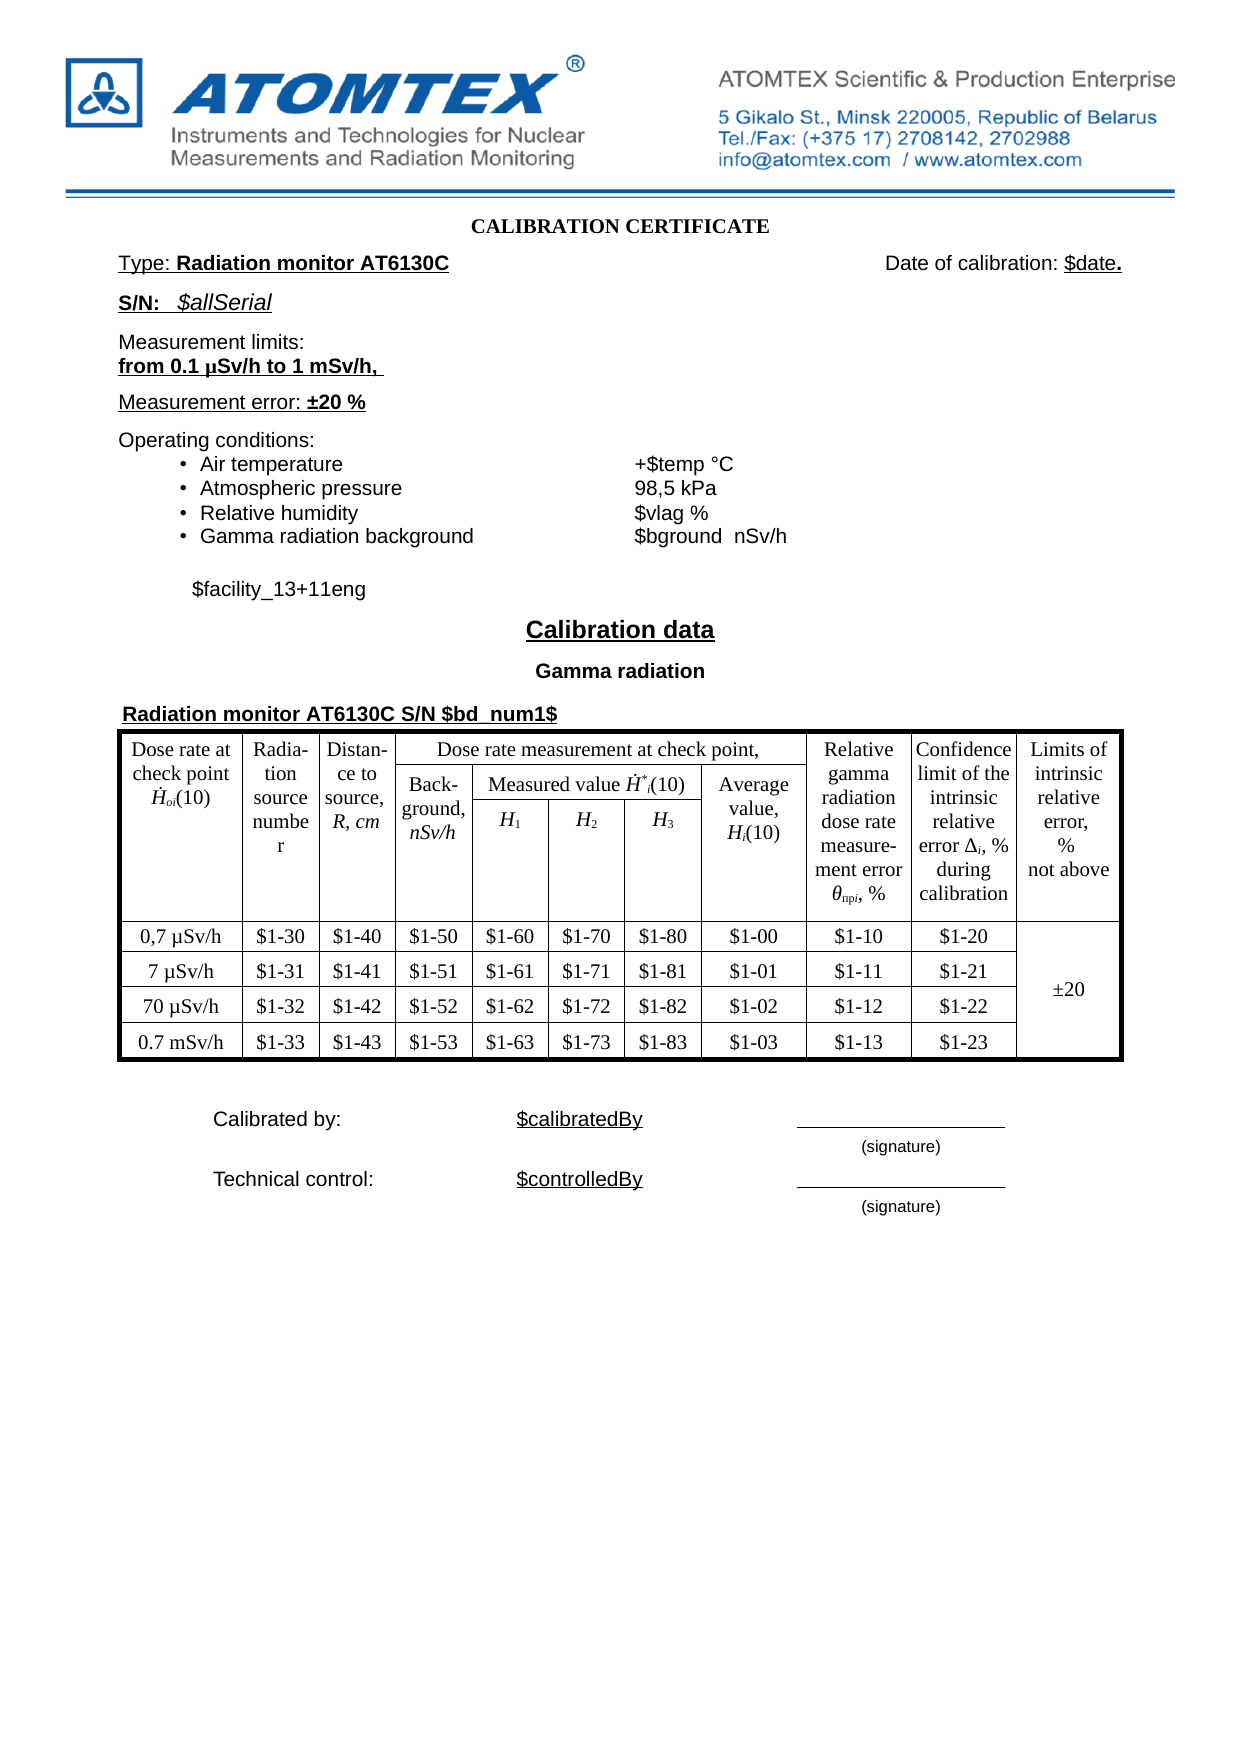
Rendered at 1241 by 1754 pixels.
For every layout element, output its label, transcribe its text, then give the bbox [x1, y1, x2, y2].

table_cell [514, 1193, 771, 1223]
table_cell $1-32 [243, 987, 319, 1022]
text Measurement limits: [118, 330, 1122, 354]
table_cell $1-21 [912, 952, 1016, 986]
list Atmospheric pressure 98,5 kPa [179, 476, 1122, 500]
table_cell H3 [625, 800, 701, 921]
table_cell $1-11 [807, 952, 911, 986]
table_cell (signature) [771, 1193, 1030, 1223]
table_cell $controlledBy [514, 1163, 771, 1193]
table_cell $1-01 [702, 952, 806, 986]
table_cell $1-42 [320, 987, 395, 1022]
table_cell H1 [473, 800, 548, 921]
table_cell $1-12 [807, 987, 911, 1022]
table_cell $1-63 [473, 1023, 548, 1057]
table_cell $1-41 [320, 952, 395, 986]
text from 0.1 µSv/h to 1 mSv/h, [118, 354, 1122, 378]
table_cell $1-72 [549, 987, 624, 1022]
table_cell Measured value Ḣ*i(10) [473, 765, 701, 799]
table_cell ±20 [1017, 922, 1119, 1057]
table_cell $1-31 [243, 952, 319, 986]
table_cell $1-83 [625, 1023, 701, 1057]
table_cell $1-81 [625, 952, 701, 986]
text Calibration data [118, 616, 1122, 644]
table_cell $1-40 [320, 922, 395, 951]
table_cell Dose rate at check point Ḣoi(10) [122, 734, 242, 921]
table_cell $1-20 [912, 922, 1016, 951]
table_cell $1-02 [702, 987, 806, 1022]
table_cell Limits of intrinsic relative error, % not above [1017, 734, 1119, 921]
text S/N: $allSerial [118, 289, 1122, 315]
table_cell 0.7 mSv/h [122, 1023, 242, 1057]
table_cell $1-33 [243, 1023, 319, 1057]
table_cell $1-13 [807, 1023, 911, 1057]
table_header [771, 1103, 1030, 1133]
table_cell Technical control: [210, 1163, 513, 1193]
table_cell (signature) [771, 1133, 1030, 1163]
list Relative humidity $vlag % [179, 500, 1122, 524]
table_cell $1-03 [702, 1023, 806, 1057]
table_cell $1-70 [549, 922, 624, 951]
table_cell $1-51 [396, 952, 472, 986]
text CALIBRATION CERTIFICATE [118, 215, 1122, 238]
table_cell 0,7 µSv/h [122, 922, 242, 951]
table_cell Relative gamma radiation dose rate measure-ment error θпрi, % [807, 734, 911, 921]
table_header Calibrated by: [210, 1103, 513, 1133]
text Gamma radiation [118, 659, 1122, 683]
table_cell Distan-ce to source, R, сm [320, 734, 395, 921]
table_cell 70 µSv/h [122, 987, 242, 1022]
table_cell 7 µSv/h [122, 952, 242, 986]
table_cell $1-62 [473, 987, 548, 1022]
text Type: Radiation monitor AT6130С Date of calibration: $date. [118, 251, 1122, 275]
table_cell $1-30 [243, 922, 319, 951]
table_cell $1-71 [549, 952, 624, 986]
table_cell Confidence limit of the intrinsic relative error Δi, % during calibration [912, 734, 1016, 921]
table_cell $1-22 [912, 987, 1016, 1022]
table_cell [210, 1193, 513, 1223]
table_cell [514, 1133, 771, 1163]
table_header $calibratedBy [514, 1103, 771, 1133]
table_cell $1-82 [625, 987, 701, 1022]
table_header Radiation monitor AT6130C S/N $bd_num1$ [119, 683, 1121, 728]
list Air temperature +$temp °C [179, 452, 1122, 476]
list Gamma radiation background $bground nSv/h [179, 524, 1122, 548]
table_cell H2 [549, 800, 624, 921]
table_cell $1-23 [912, 1023, 1016, 1057]
table_cell [771, 1163, 1030, 1193]
text Measurement error: ±20 % [118, 390, 1122, 414]
table_cell $1-80 [625, 922, 701, 951]
table_cell $1-00 [702, 922, 806, 951]
table_cell [210, 1133, 513, 1163]
table_cell $1-53 [396, 1023, 472, 1057]
table_cell Back-ground, nSv/h [396, 765, 472, 921]
table_cell $1-52 [396, 987, 472, 1022]
text Operating conditions: [118, 428, 1122, 452]
table_cell $1-43 [320, 1023, 395, 1057]
table_cell $1-73 [549, 1023, 624, 1057]
table_cell Dose rate measurement at check point, [396, 734, 806, 764]
table_cell $1-50 [396, 922, 472, 951]
text $facility_13+11eng [118, 577, 1122, 601]
table_cell Radia-tion source number [243, 734, 319, 921]
table_cell $1-60 [473, 922, 548, 951]
table_cell $1-61 [473, 952, 548, 986]
table_cell Average value, Hi(10) [702, 765, 806, 921]
table_cell $1-10 [807, 922, 911, 951]
